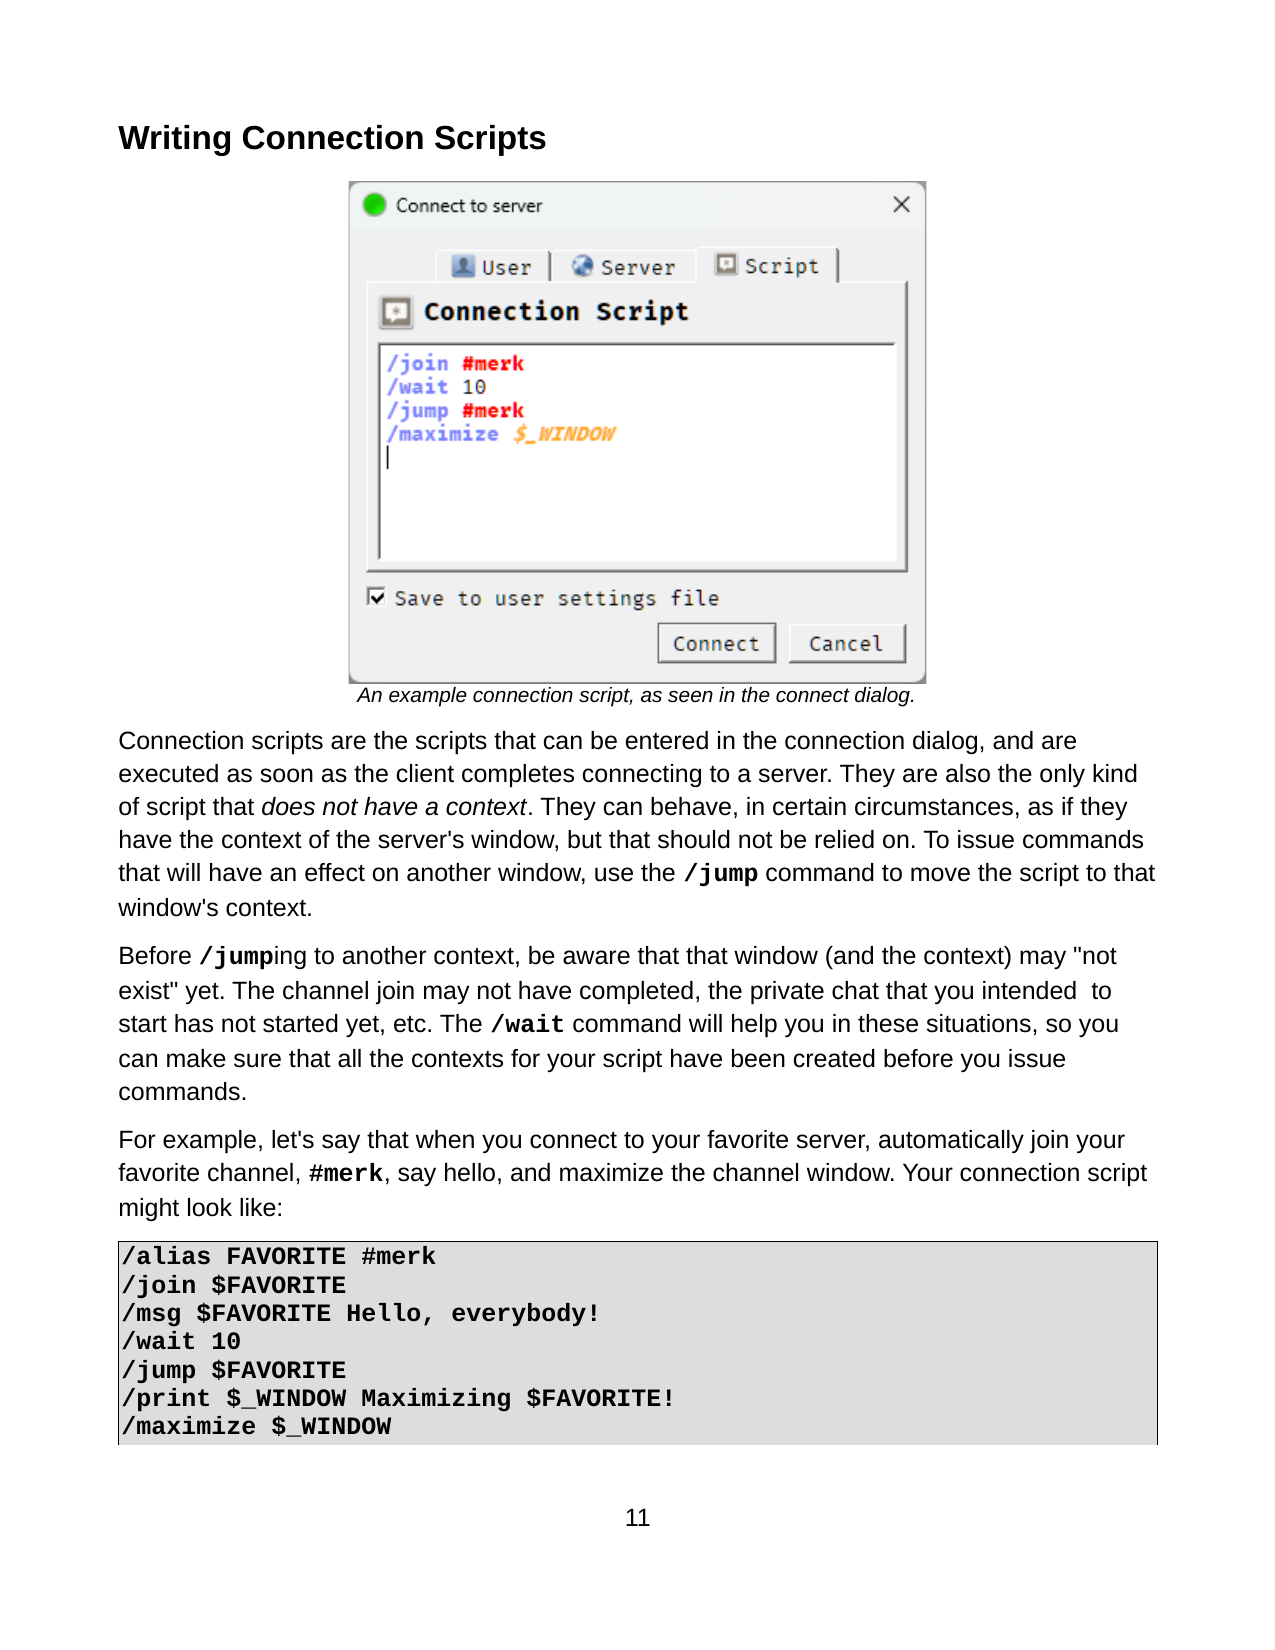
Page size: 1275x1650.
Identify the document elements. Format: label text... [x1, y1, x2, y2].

subtitle Writing Connection Scripts [118, 118, 1157, 157]
table_header /alias FAVORITE #merk /join $FAVORITE /msg $FAVORITE Hello, everybody! /wait 10 /jump $FAVORITE /print $_WINDOW Maximizing $FAVORITE! /maximize $_WINDOW [119, 1242, 1157, 1445]
text Before /jumping to another context, be aware that that window (and the context) may "not exist" yet. The channel join may not have completed, the private chat that you intended to start has not started yet, etc. The /wait command will help you in these situations, so you can make sure that all the contexts for your script have been created before you issue commands. [118, 941, 1157, 1106]
picture [348, 181, 927, 684]
text An example connection script, as seen in the connect dialog. [348, 684, 927, 707]
text For example, let's say that when you connect to your favorite server, automatically join your favorite channel, #merk, say hello, and maximize the channel window. Your connection script might look like: [118, 1125, 1157, 1222]
text Connection scripts are the scripts that can be entered in the connection dialog, and are executed as soon as the client completes connecting to a server. They are also the only kind of script that does not have a context. They can behave, in certain circumstances, as if they have the context of the server's window, but that should not be relied on. To issue commands that will have an effect on another window, use the /jump command to move the script to that window's context. [118, 726, 1157, 922]
